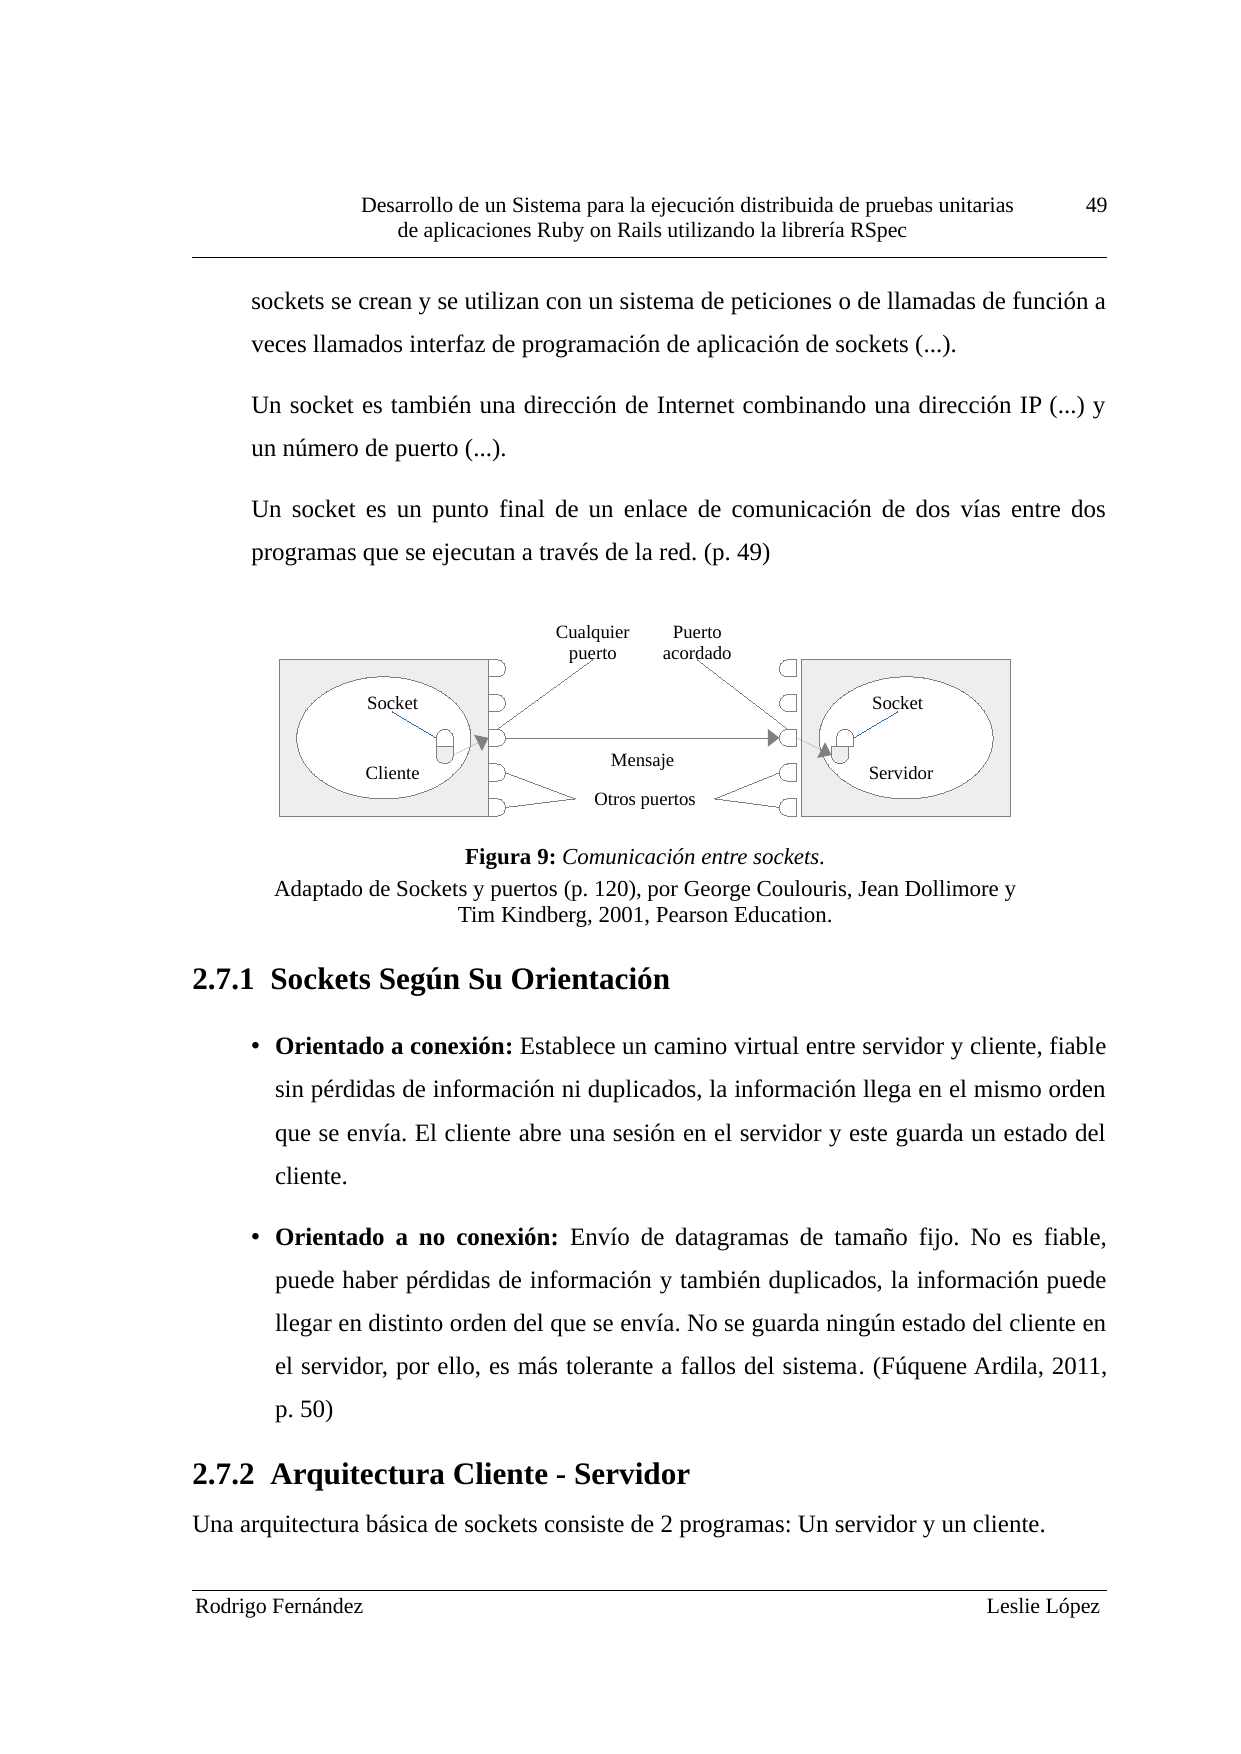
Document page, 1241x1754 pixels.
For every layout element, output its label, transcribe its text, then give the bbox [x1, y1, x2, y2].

text sockets se crean y se utilizan con un sistema de peticiones o de llamadas de función a veces llamados interfaz de programación de aplicación de sockets (...). [251, 286, 1107, 358]
list Orientado a no conexión: Envío de datagramas de tamaño fijo. No es fiable, puede haber pérdidas de información y también duplicados, la información puede llegar en distinto orden del que se envía. No se guarda ningún estado del cliente en el servidor, por ello, es más tolerante a fallos del sistema. (Fúquene Ardila, 2011, p. 50)⁠ [251, 1222, 1107, 1423]
text Figura 9: Comunicación entre sockets. [257, 843, 1033, 869]
subtitle Sockets según su orientación [192, 960, 1107, 996]
text Un socket es un punto final de un enlace de comunicación de dos vías entre dos programas que se ejecutan a través de la red. (p. 49) [251, 494, 1107, 566]
text Un socket es también una dirección de Internet combinando una dirección IP (...) y un número de puerto (...). [251, 390, 1107, 462]
subtitle Arquitectura cliente - servidor [192, 1455, 1107, 1491]
list Orientado a conexión: Establece un camino virtual entre servidor y cliente, fiable sin pérdidas de información ni duplicados, la información llega en el mismo orden que se envía. El cliente abre una sesión en el servidor y este guarda un estado del cliente. [251, 1031, 1107, 1189]
text Adaptado de Sockets y puertos (p. 120), por George Coulouris, Jean Dollimore y Tim Kindberg, 2001, Pearson Education. [257, 875, 1033, 928]
text Una arquitectura básica de sockets consiste de 2 programas: Un servidor y un cliente. [192, 1509, 1107, 1537]
